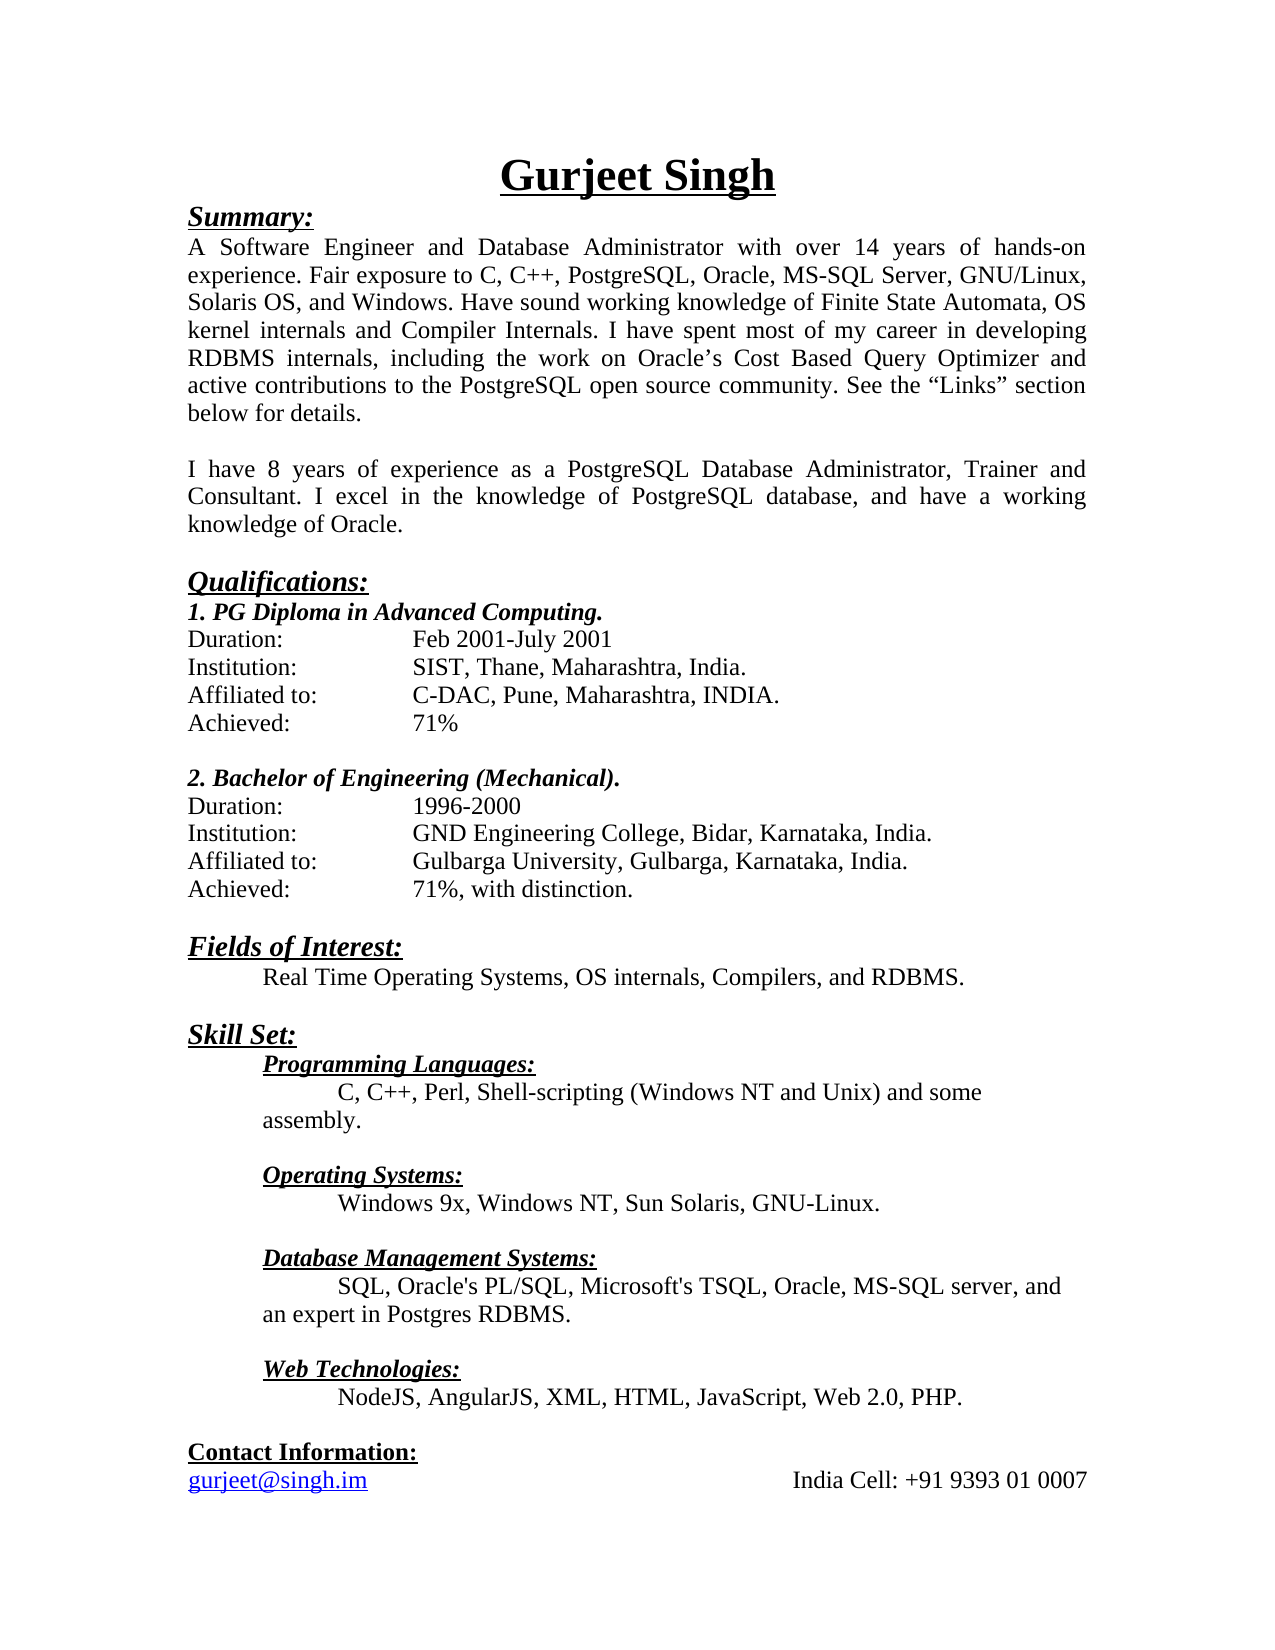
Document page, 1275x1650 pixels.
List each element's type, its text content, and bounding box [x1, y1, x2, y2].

text Web Technologies: [187, 1355, 1087, 1383]
text 1. PG Diploma in Advanced Computing. [187, 598, 1087, 626]
text I have 8 years of experience as a PostgreSQL Database Administrator, Trainer and Consultant. I excel in the knowledge of PostgreSQL database, and have a working knowledge of Oracle. [187, 455, 1087, 538]
text Real Time Operating Systems, OS internals, Compilers, and RDBMS. [262, 963, 1087, 990]
text Affiliated to: C-DAC, Pune, Maharashtra, INDIA. [187, 681, 1087, 709]
text Achieved: 71% [187, 709, 1087, 736]
text Affiliated to: Gulbarga University, Gulbarga, Karnataka, India. [187, 847, 1087, 875]
text Programming Languages: [187, 1050, 1087, 1078]
text Duration: 1996-2000 [187, 792, 1087, 819]
text Institution: GND Engineering College, Bidar, Karnataka, India. [187, 819, 1087, 847]
text Database Management Systems: [187, 1244, 1087, 1272]
text Duration: Feb 2001-July 2001 [187, 626, 1087, 653]
text NodeJS, AngularJS, XML, HTML, JavaScript, Web 2.0, PHP. [262, 1383, 1087, 1411]
text Operating Systems: [187, 1161, 1087, 1189]
subtitle Gurjeet Singh [187, 150, 1087, 201]
text Achieved: 71%, with distinction. [187, 875, 1087, 903]
text A Software Engineer and Database Administrator with over 14 years of hands-on experience. Fair exposure to C, C++, PostgreSQL, Oracle, MS-SQL Server, GNU/Linux, Solaris OS, and Windows. Have sound working knowledge of Finite State Automata, OS kernel internals and Compiler Internals. I have spent most of my career in developing RDBMS internals, including the work on Oracle’s Cost Based Query Optimizer and active contributions to the PostgreSQL open source community. See the “Links” section below for details. [187, 233, 1087, 427]
text Skill Set: [187, 1018, 1087, 1050]
text SQL, Oracle's PL/SQL, Microsoft's TSQL, Oracle, MS-SQL server , and an expert in Postgres RDBMS. [262, 1272, 1087, 1327]
text Summary: [187, 201, 1087, 233]
text Fields of Interest: [187, 930, 1087, 963]
text Institution: SIST, Thane, Maharashtra, India. [187, 653, 1087, 681]
text 2. Bachelor of Engineering (Mechanical). [187, 764, 1087, 792]
text gurjeet@singh.im India Cell: +91 9393 01 0007 [187, 1466, 1087, 1494]
text Contact Information: [187, 1438, 1087, 1466]
text C, C++, Perl, Shell-scripting (Windows NT and Unix) and some assembly. [262, 1078, 1087, 1133]
text Windows 9x, Windows NT, Sun Solaris, GNU-Linux. [262, 1189, 1087, 1217]
text Qualifications: [187, 566, 1087, 598]
